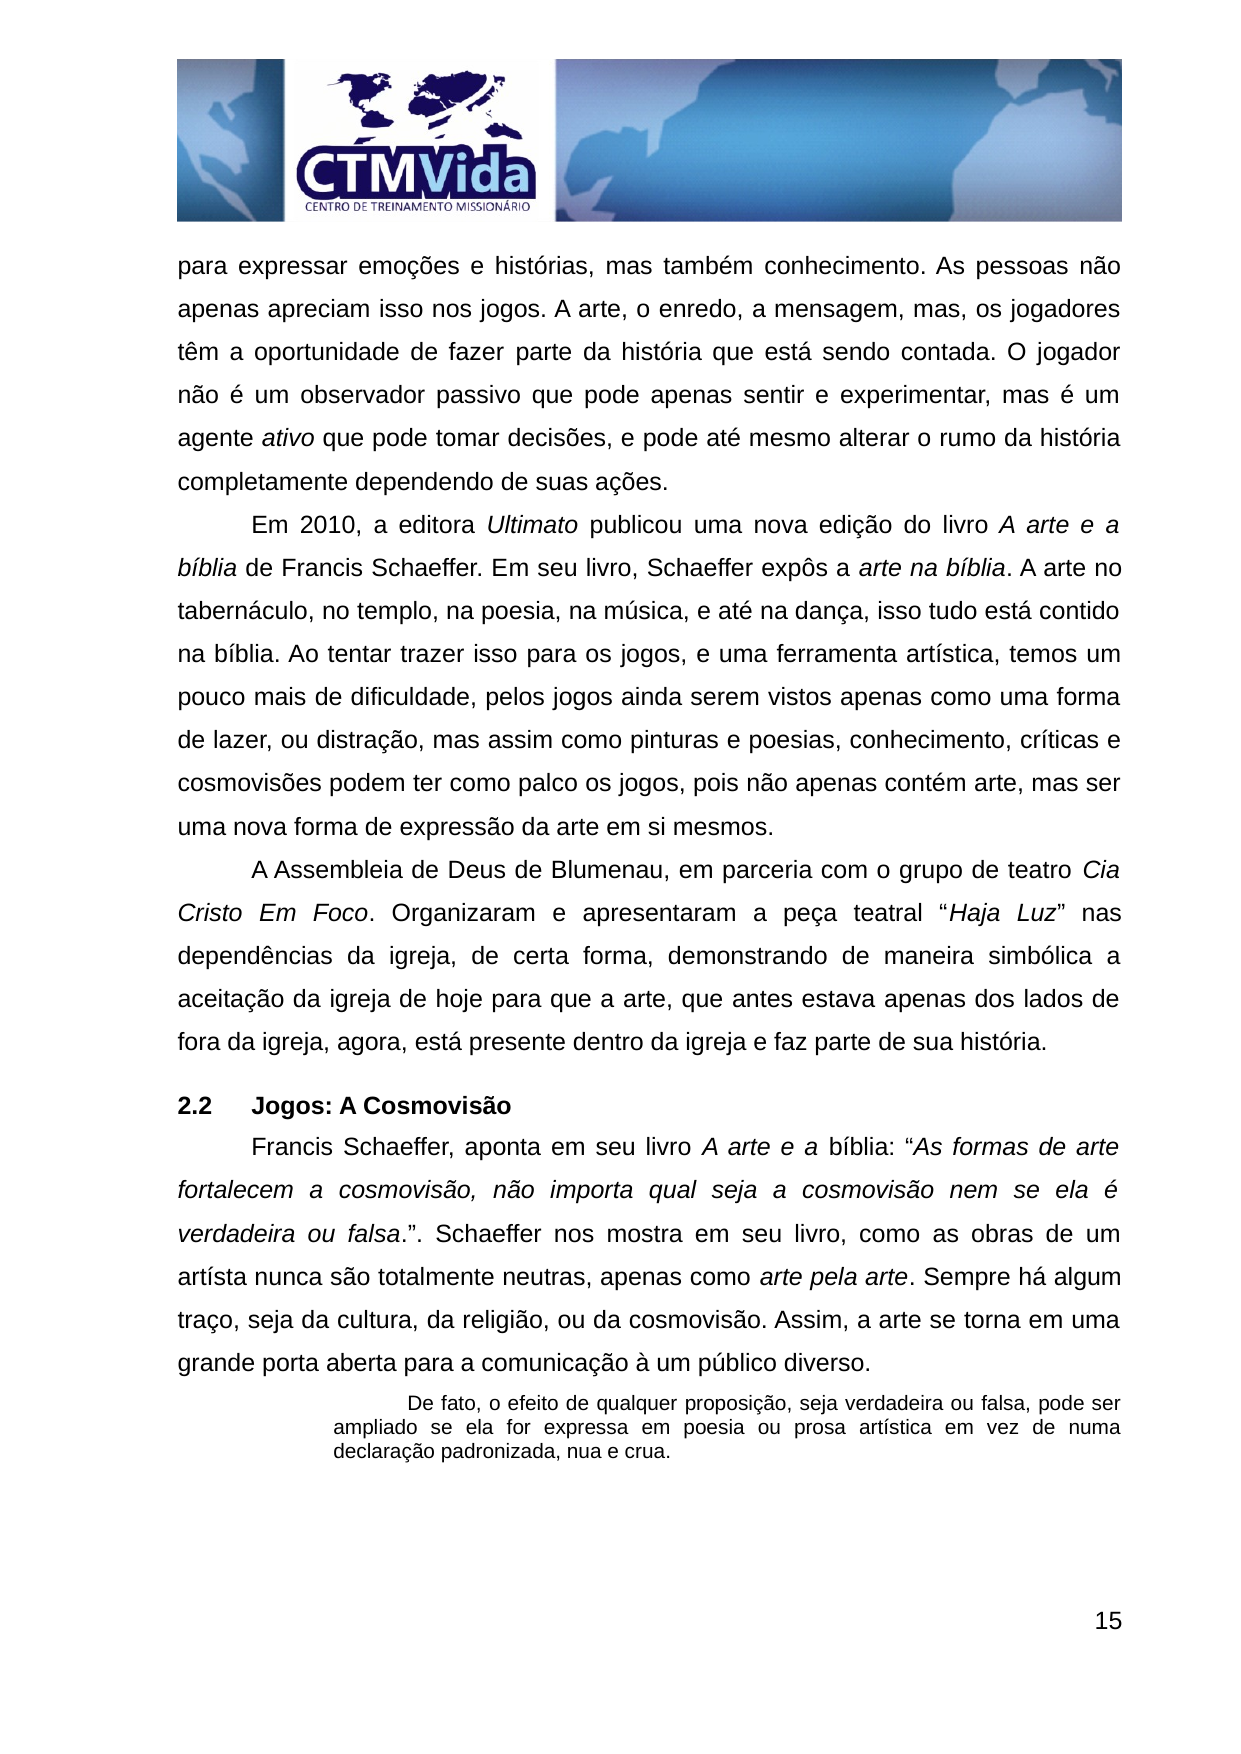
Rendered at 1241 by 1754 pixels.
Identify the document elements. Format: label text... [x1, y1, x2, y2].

subtitle 2.2 Jogos: A Cosmovisão [177, 1091, 1122, 1120]
picture [177, 59, 1122, 222]
text Francis Schaeffer, aponta em seu livro A arte e a bíblia: “As formas de arte fortalecem a cosmovisão, não importa qual seja a cosmovisão nem se ela é verdadeira ou falsa.”. Schaeffer nos mostra em seu livro, como as obras de um artísta nunca são totalmente neutras, apenas como arte pela arte. Sempre há algum traço, seja da cultura, da religião, ou da cosmovisão. Assim, a arte se torna em uma grande porta aberta para a comunicação à um público diverso. [177, 1132, 1122, 1377]
text De fato, o efeito de qualquer proposição, seja verdadeira ou falsa, pode ser ampliado se ela for expressa em poesia ou prosa artística em vez de numa declaração padronizada, nua e crua. [333, 1391, 1122, 1463]
text para expressar emoções e histórias, mas também conhecimento. As pessoas não apenas apreciam isso nos jogos. A arte, o enredo, a mensagem, mas, os jogadores têm a oportunidade de fazer parte da história que está sendo contada. O jogador não é um observador passivo que pode apenas sentir e experimentar, mas é um agente ativo que pode tomar decisões, e pode até mesmo alterar o rumo da história completamente dependendo de suas ações. [177, 251, 1122, 495]
text Em 2010, a editora Ultimato publicou uma nova edição do livro A arte e a bíblia de Francis Schaeffer. Em seu livro, Schaeffer expôs a arte na bíblia. A arte no tabernáculo, no templo, na poesia, na música, e até na dança, isso tudo está contido na bíblia. Ao tentar trazer isso para os jogos, e uma ferramenta artística, temos um pouco mais de dificuldade, pelos jogos ainda serem vistos apenas como uma forma de lazer, ou distração, mas assim como pinturas e poesias, conhecimento, críticas e cosmovisões podem ter como palco os jogos, pois não apenas contém arte, mas ser uma nova forma de expressão da arte em si mesmos. [177, 510, 1122, 840]
text A Assembleia de Deus de Blumenau, em parceria com o grupo de teatro Cia Cristo Em Foco. Organizaram e apresentaram a peça teatral “Haja Luz” nas dependências da igreja, de certa forma, demonstrando de maneira simbólica a aceitação da igreja de hoje para que a arte, que antes estava apenas dos lados de fora da igreja, agora, está presente dentro da igreja e faz parte de sua história. [177, 855, 1122, 1056]
